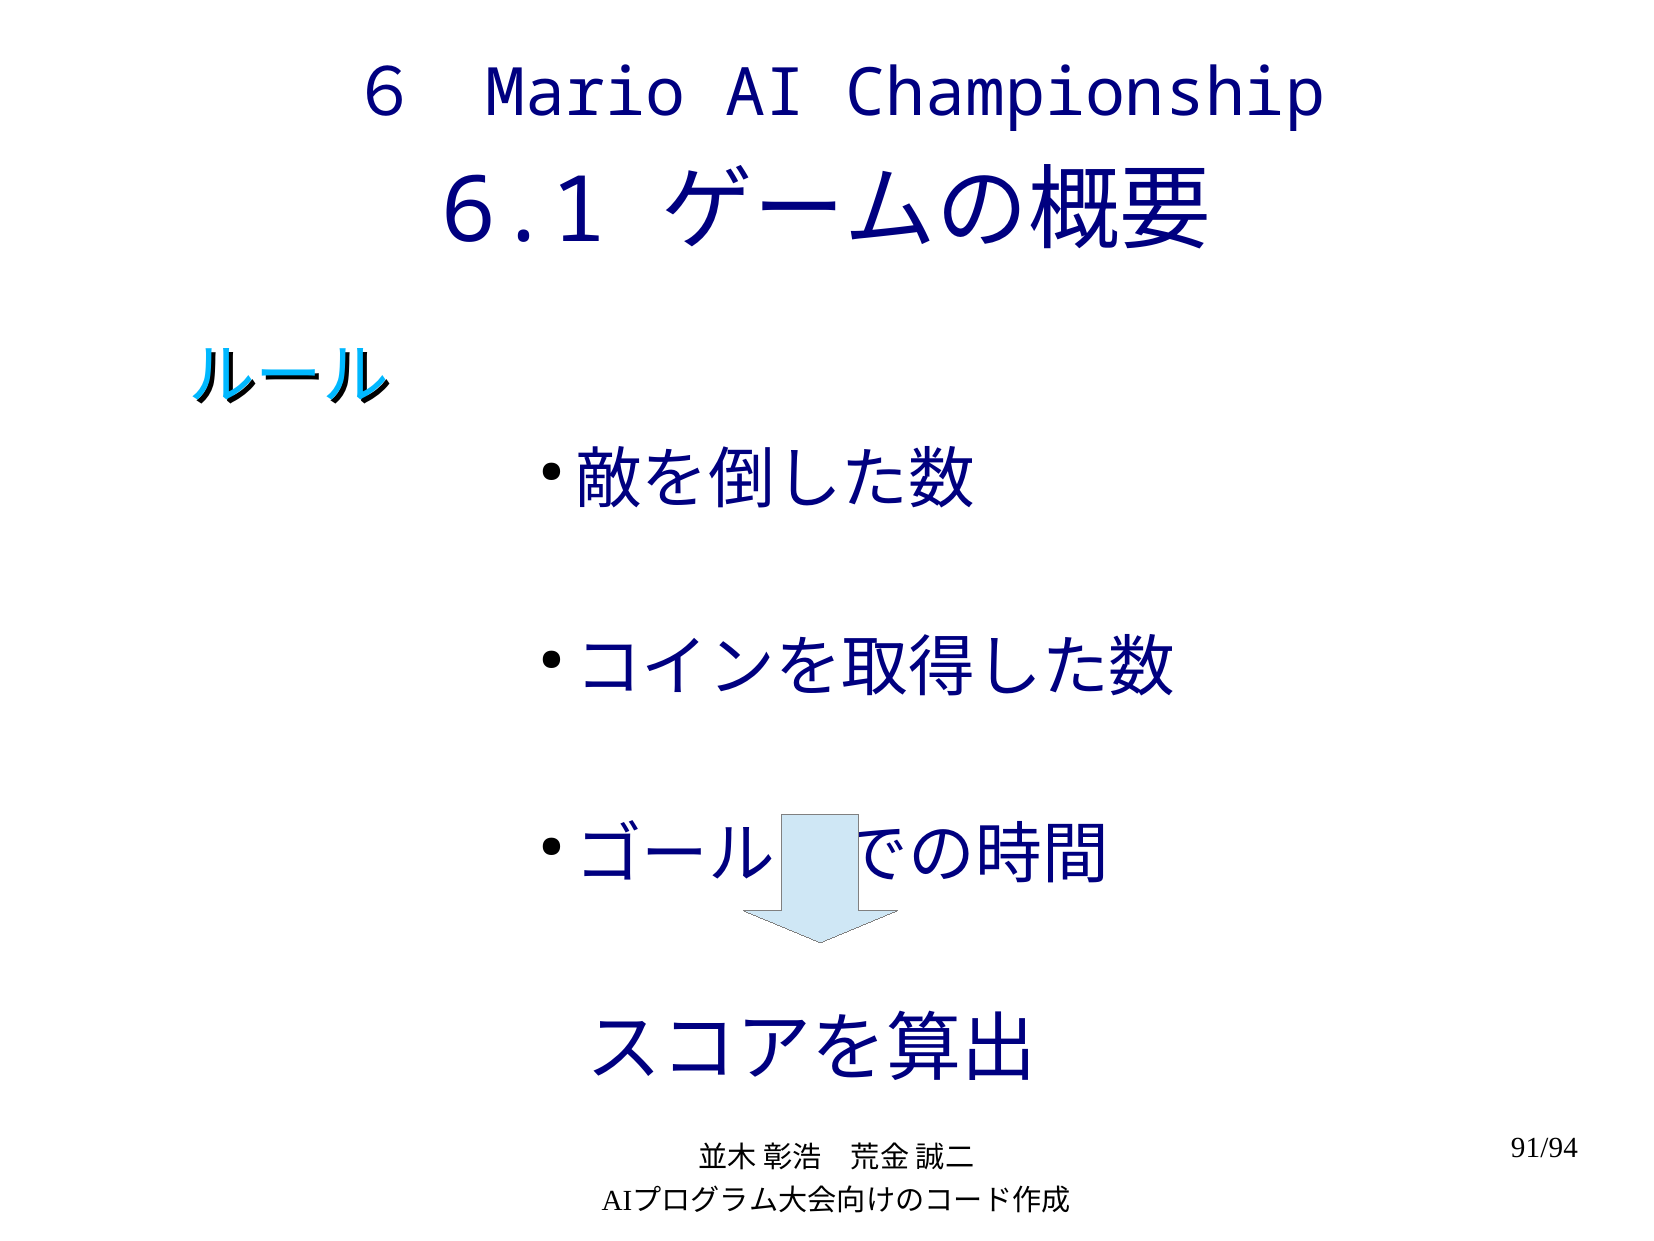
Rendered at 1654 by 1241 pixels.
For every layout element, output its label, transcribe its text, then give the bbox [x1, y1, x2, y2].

text_box 敵を倒した数 コインを取得した数 ゴールまでの時間 [524, 417, 1190, 767]
list ルール [118, 200, 1571, 921]
title ６ Mario AI Championship 6.1 ゲームの概要 [82, 49, 1571, 257]
text_box [743, 814, 898, 943]
text_box スコアを算出 [571, 980, 1052, 1071]
